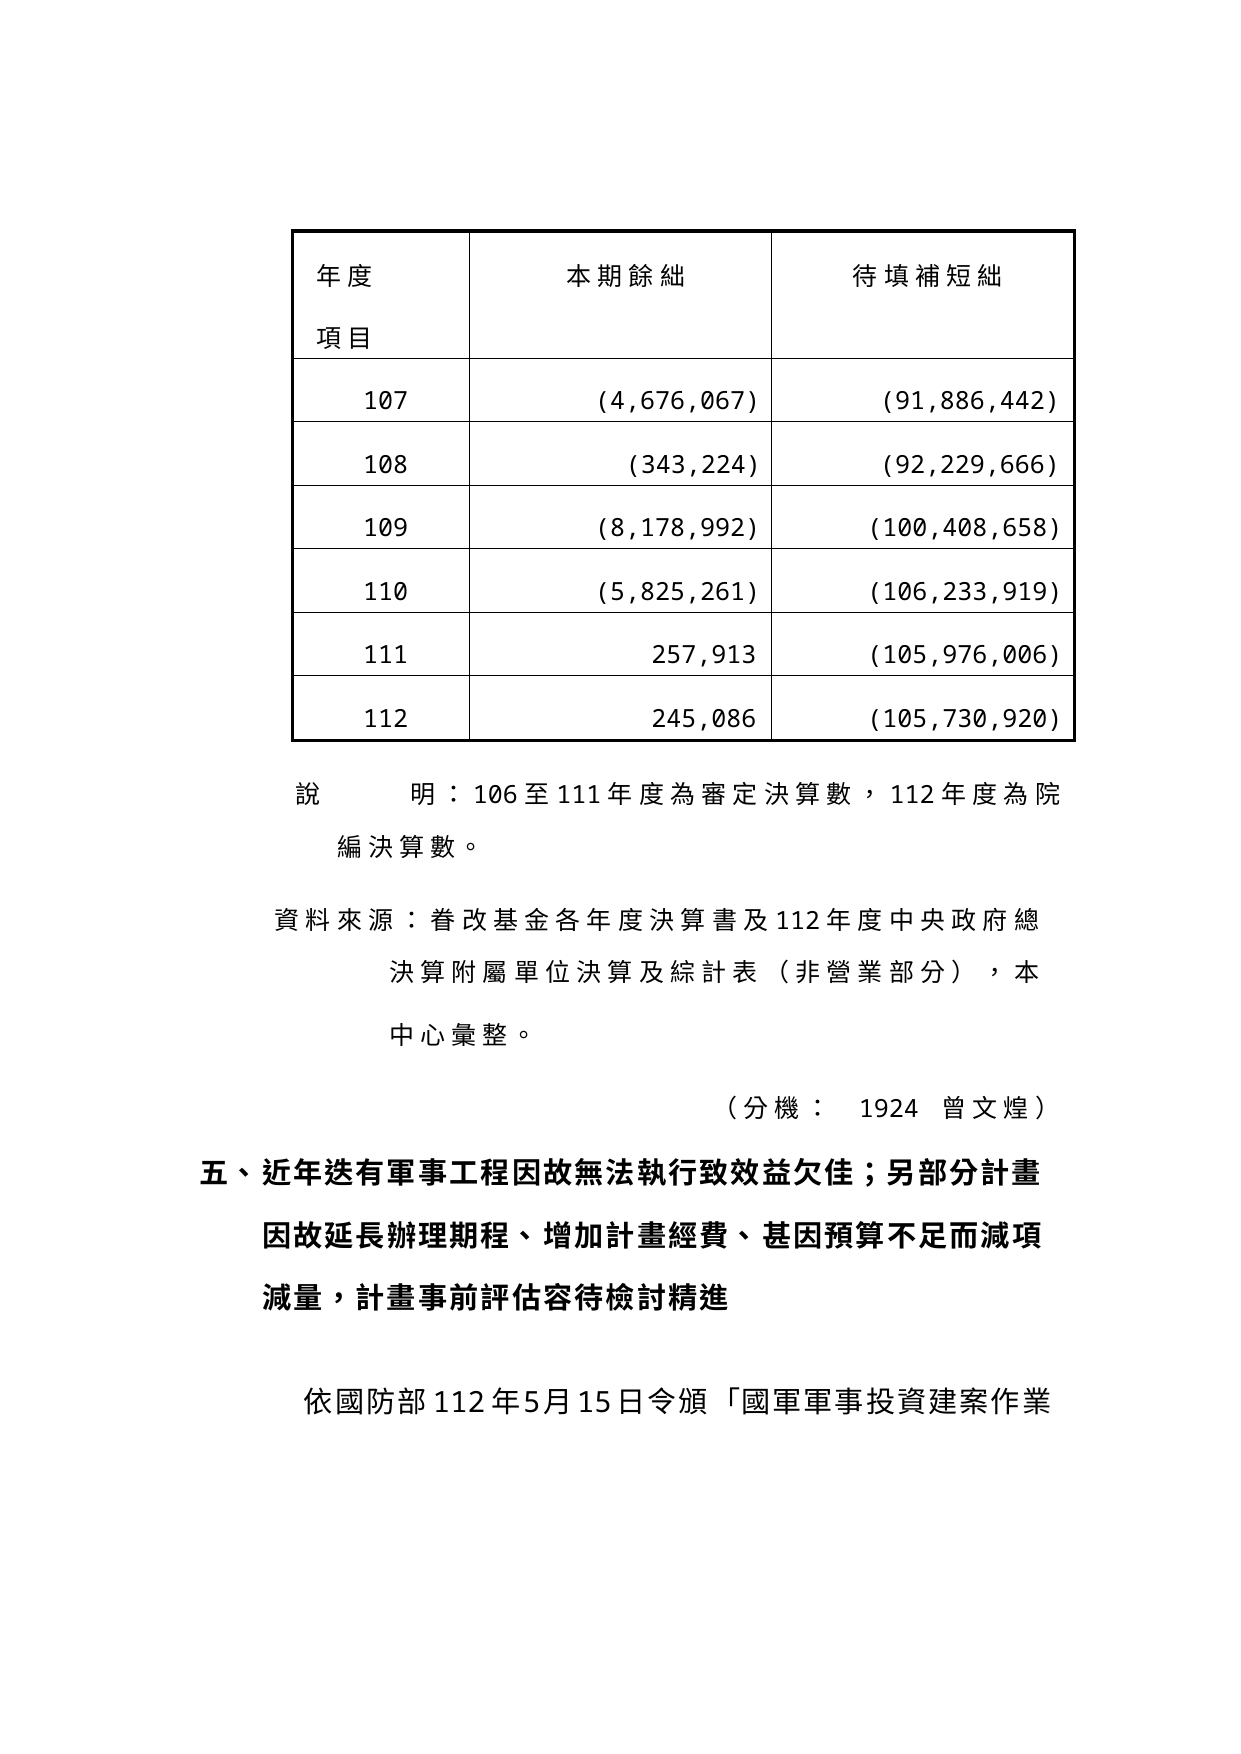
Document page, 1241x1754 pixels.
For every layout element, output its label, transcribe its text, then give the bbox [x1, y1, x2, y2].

table_header 年度 項目 [294, 233, 469, 357]
text （分機： 1924 曾文煌） [236, 1054, 1063, 1117]
text 資料來源：眷改基金各年度決算書及112年度中央政府總決算附屬單位決算及綜計表（非營業部分），本中心彙整。 [266, 867, 1063, 1054]
table_cell (5,825,261) [470, 549, 771, 612]
table_cell (4,676,067) [470, 359, 771, 421]
table_cell (105,730,920) [772, 676, 1073, 739]
table_cell (106,233,919) [772, 549, 1073, 612]
table_cell 257,913 [470, 613, 771, 675]
table_cell 107 [294, 359, 469, 421]
table_cell (92,229,666) [772, 422, 1073, 484]
table_cell 245,086 [470, 676, 771, 739]
table_cell 110 [294, 549, 469, 612]
table_cell (343,224) [470, 422, 771, 484]
table_cell (100,408,658) [772, 486, 1073, 548]
table_cell 111 [294, 613, 469, 675]
table_cell 108 [294, 422, 469, 484]
text 五、近年迭有軍事工程因故無法執行致效益欠佳；另部分計畫因故延長辦理期程、增加計畫經費、甚因預算不足而減項減量，計畫事前評估容待檢討精進 [192, 1129, 1063, 1317]
table_cell (8,178,992) [470, 486, 771, 548]
table_header 本期餘絀 [470, 233, 771, 357]
table_cell (105,976,006) [772, 613, 1073, 675]
table_cell 109 [294, 486, 469, 548]
table_cell 112 [294, 676, 469, 739]
text 依國防部112年5月15日令頒「國軍軍事投資建案作業 [236, 1317, 1063, 1442]
table_cell (91,886,442) [772, 359, 1073, 421]
table_header 待填補短絀 [772, 233, 1073, 357]
text 說 明：106至111年度為審定決算數，112年度為院編決算數。 [222, 742, 1063, 867]
